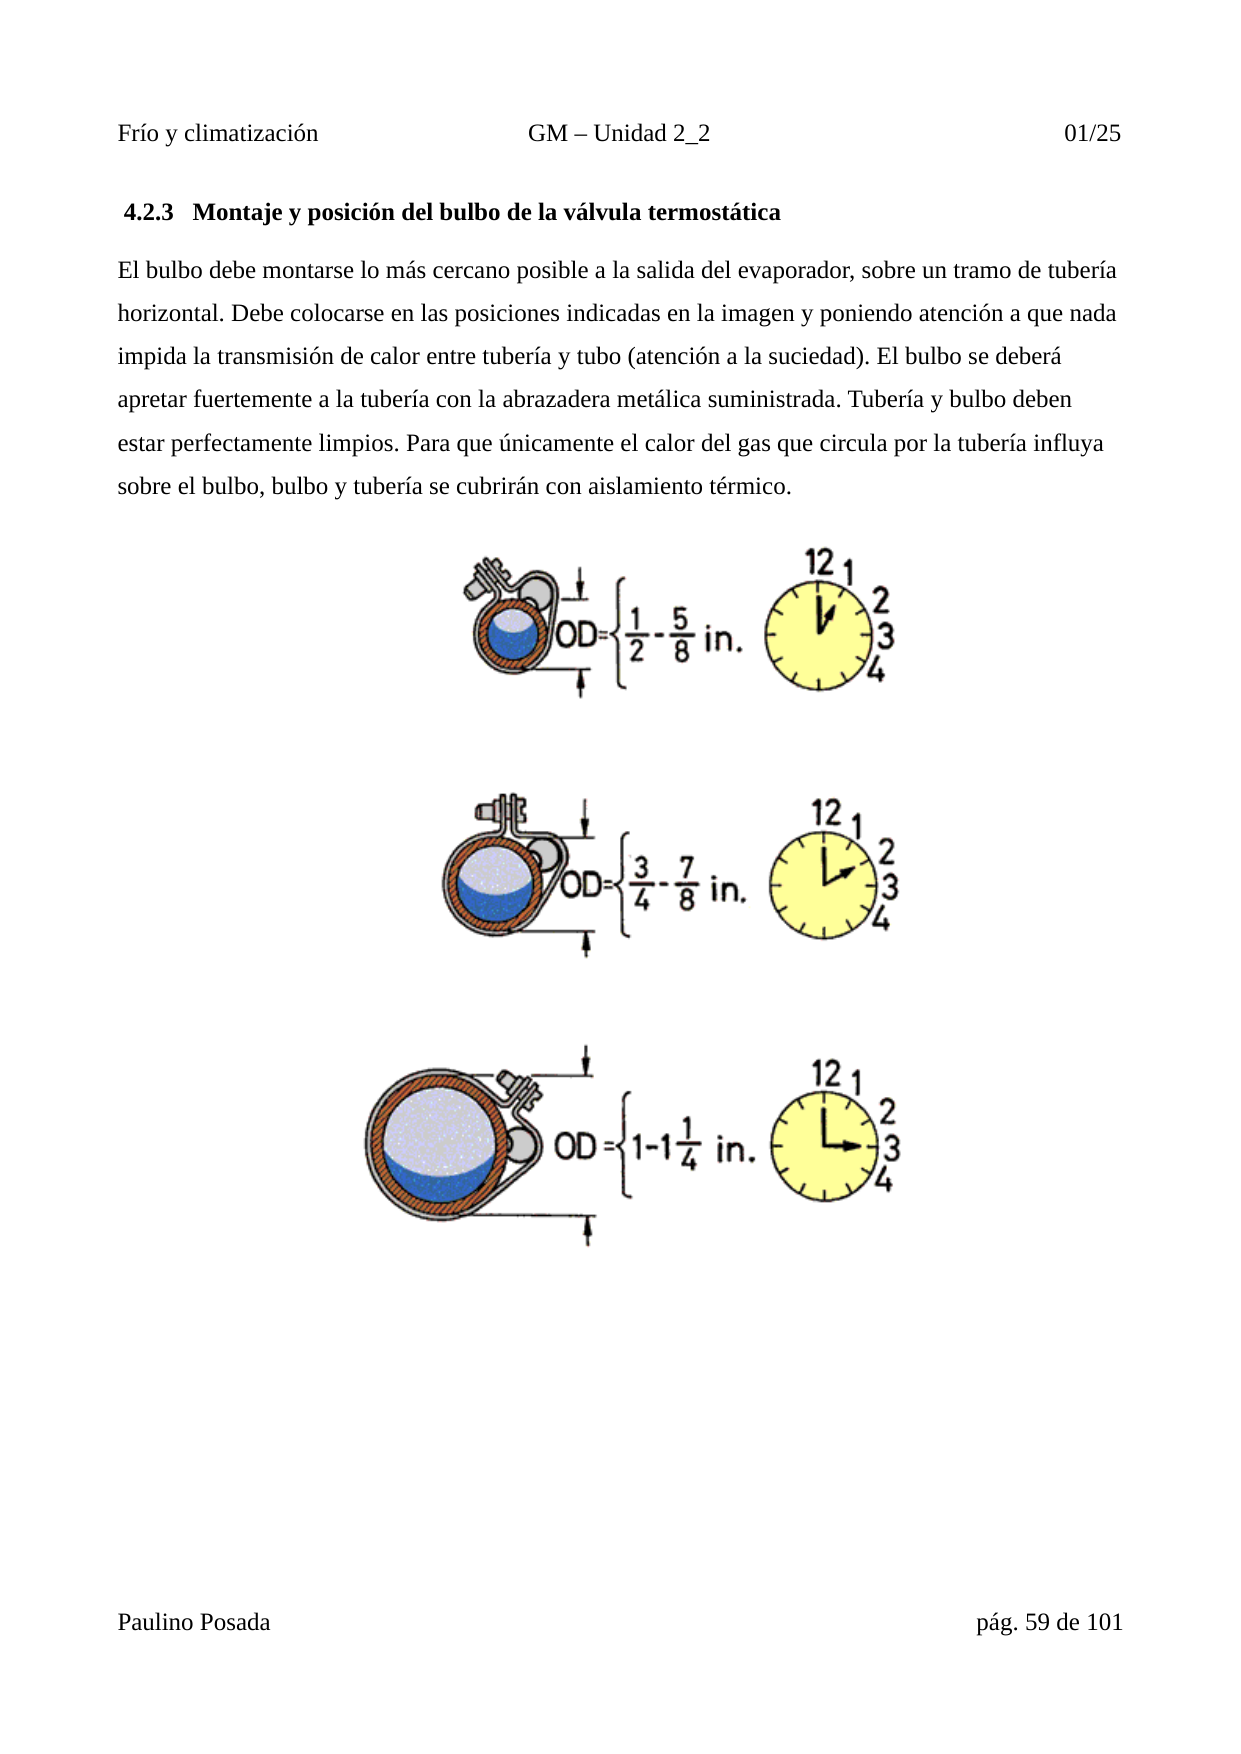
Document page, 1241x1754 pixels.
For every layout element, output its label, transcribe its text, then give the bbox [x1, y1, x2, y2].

subtitle Montaje y posición del bulbo de la válvula termostática [117, 197, 1123, 226]
text El bulbo debe montarse lo más cercano posible a la salida del evaporador, sobre un tramo de tubería horizontal. Debe colocarse en las posiciones indicadas en la imagen y poniendo atención a que nada impida la transmisión de calor entre tubería y tubo (atención a la suciedad). El bulbo se deberá apretar fuertemente a la tubería con la abrazadera metálica suministrada. Tubería y bulbo deben estar perfectamente limpios. Para que únicamente el calor del gas que circula por la tubería influya sobre el bulbo, bulbo y tubería se cubrirán con aislamiento térmico. [117, 255, 1123, 499]
picture [356, 539, 904, 1251]
